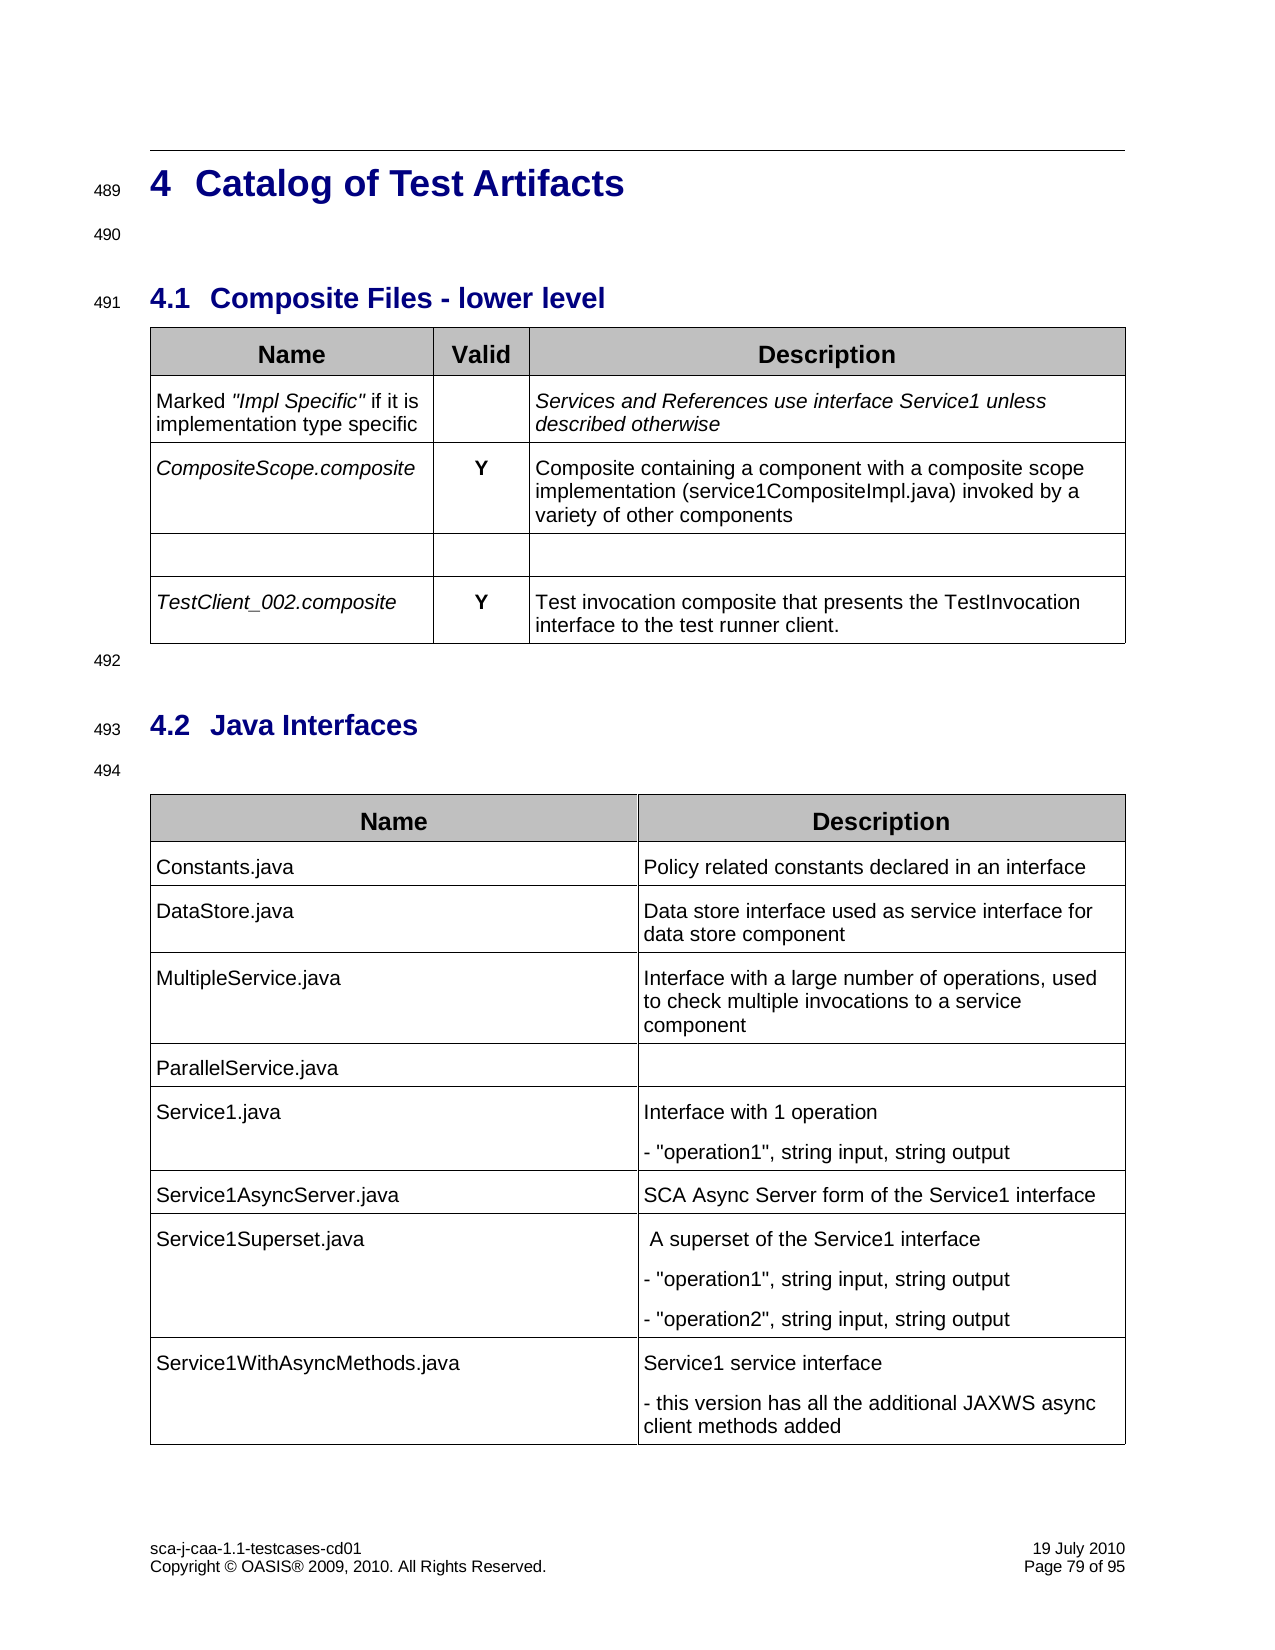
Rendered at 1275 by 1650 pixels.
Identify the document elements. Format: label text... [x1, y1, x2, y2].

table_cell [434, 376, 529, 442]
table_cell Y [434, 443, 529, 533]
table_cell Interface with 1 operation - "operation1", string input, string output [639, 1087, 1125, 1170]
table_cell [434, 534, 529, 576]
table_cell TestClient_002.composite [151, 577, 433, 643]
subtitle Catalog of Test Artifacts [150, 151, 1125, 204]
table_cell [639, 1044, 1125, 1086]
table_cell Interface with a large number of operations, used to check multiple invocations to a service component [639, 953, 1125, 1043]
table_cell Service1WithAsyncMethods.java [151, 1338, 637, 1444]
table_cell CompositeScope.composite [151, 443, 433, 533]
table_cell Composite containing a component with a composite scope implementation (service1CompositeImpl.java) invoked by a variety of other components [530, 443, 1125, 533]
table_header Description [530, 328, 1125, 375]
table_cell Data store interface used as service interface for data store component [639, 886, 1125, 952]
table_header Name [151, 795, 637, 841]
table_header Valid [434, 328, 529, 375]
table_header Description [639, 795, 1125, 841]
table_cell Constants.java [151, 842, 637, 885]
table_cell Service1Superset.java [151, 1214, 637, 1337]
table_cell Y [434, 577, 529, 643]
table_cell Policy related constants declared in an interface [639, 842, 1125, 885]
table_cell Service1 service interface - this version has all the additional JAXWS async client methods added [639, 1338, 1125, 1444]
table_cell Service1AsyncServer.java [151, 1171, 637, 1213]
table_cell DataStore.java [151, 886, 637, 952]
table_cell A superset of the Service1 interface - "operation1", string input, string output - "operation2", string input, string output [639, 1214, 1125, 1337]
table_cell Services and References use interface Service1 unless described otherwise [530, 376, 1125, 442]
table_cell Marked "Impl Specific" if it is implementation type specific [151, 376, 433, 442]
table_cell [151, 534, 433, 576]
table_cell MultipleService.java [151, 953, 637, 1043]
subtitle Composite Files - lower level [150, 282, 1125, 315]
subtitle Java Interfaces [150, 708, 1125, 741]
table_cell Service1.java [151, 1087, 637, 1170]
table_header Name [151, 328, 433, 375]
table_cell ParallelService.java [151, 1044, 637, 1086]
table_cell Test invocation composite that presents the TestInvocation interface to the test runner client. [530, 577, 1125, 643]
table_cell SCA Async Server form of the Service1 interface [639, 1171, 1125, 1213]
table_cell [530, 534, 1125, 576]
